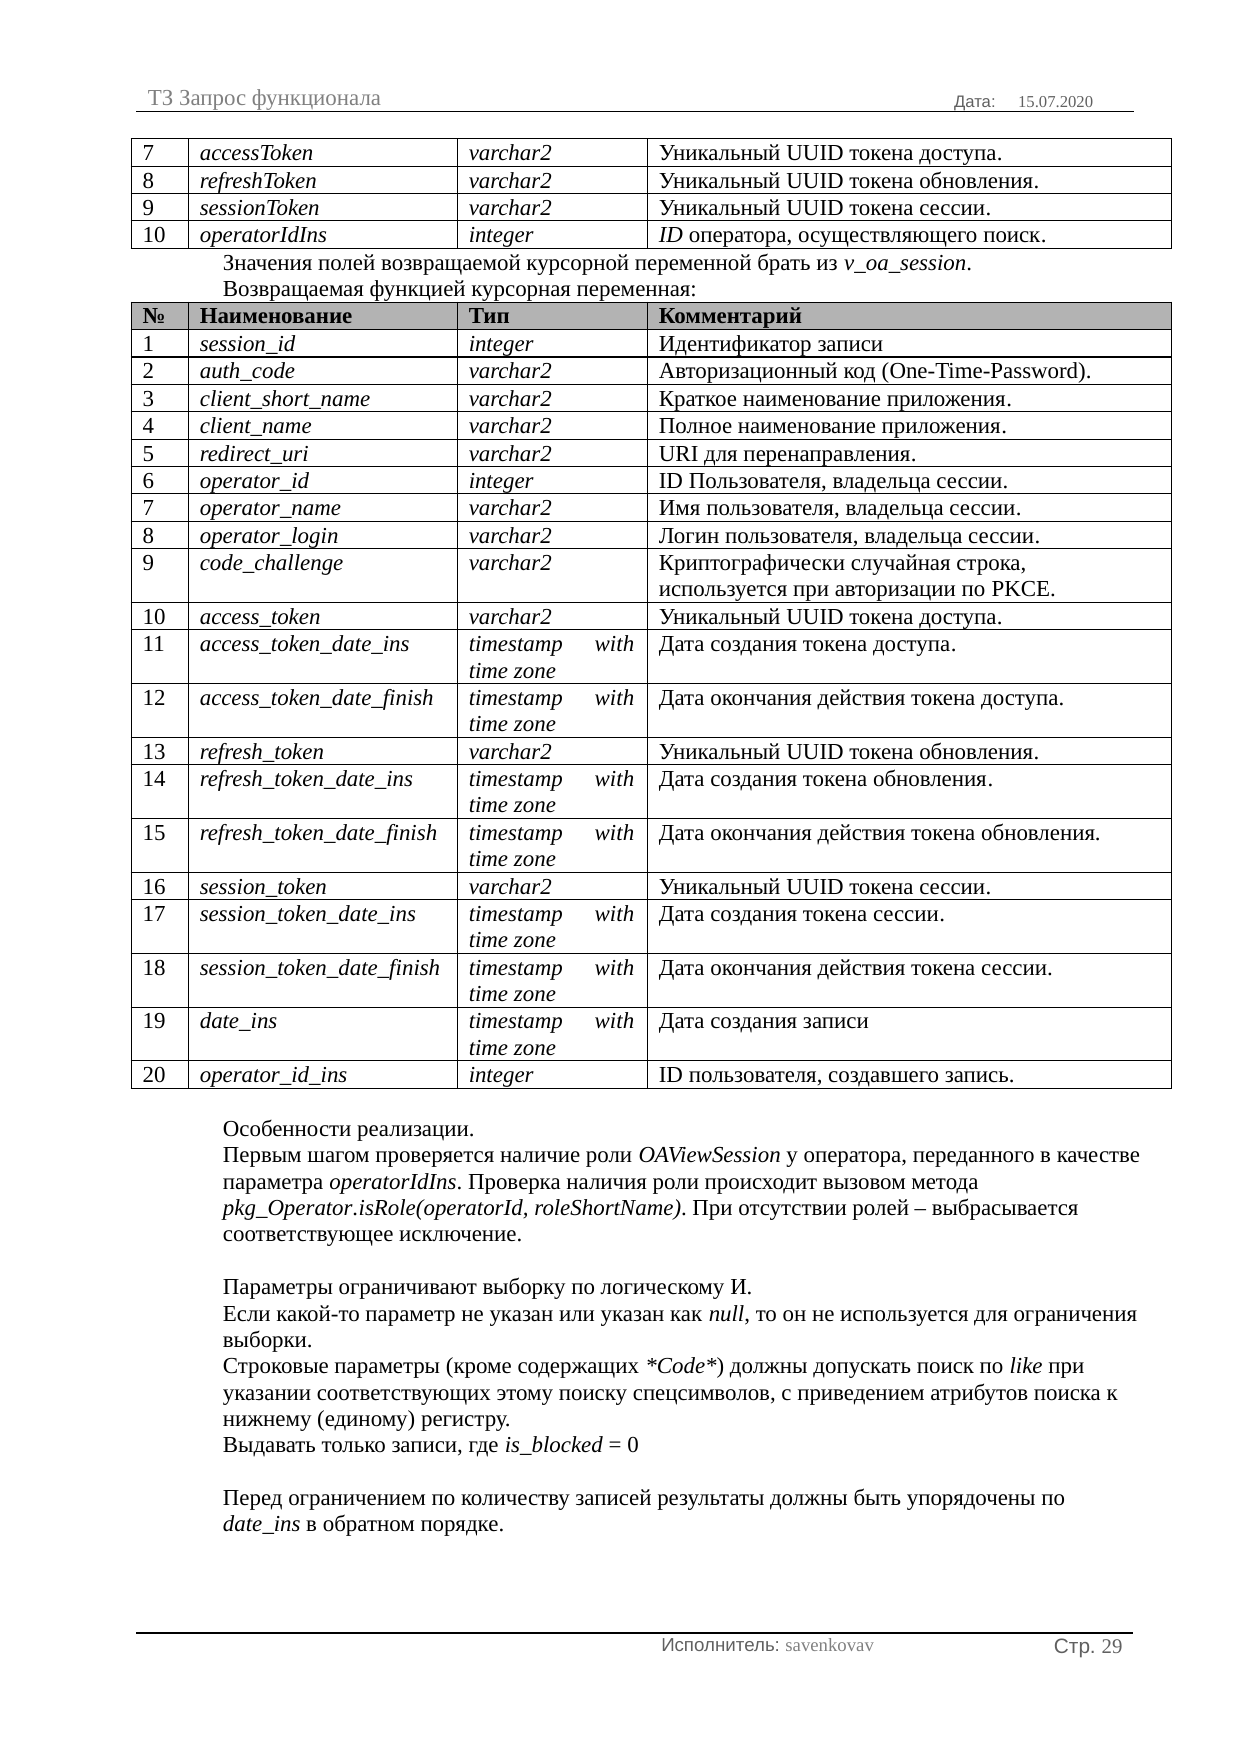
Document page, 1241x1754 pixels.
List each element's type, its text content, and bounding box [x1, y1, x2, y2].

text Перед ограничением по количеству записей результаты должны быть упорядочены по date_ins в обратном порядке. [223, 1484, 1152, 1537]
text Строковые параметры (кроме содержащих *Code*) должны допускать поиск по like при указании соответствующих этому поиску спецсимволов, с приведением атрибутов поиска к нижнему (единому) регистру. [223, 1352, 1152, 1431]
table_cell Краткое наименование приложения. [648, 385, 1171, 411]
table_cell 13 [132, 738, 188, 764]
table_cell Дата окончания действия токена сессии. [648, 954, 1171, 1007]
table_cell refresh_token [189, 738, 457, 764]
table_cell integer [458, 1061, 647, 1088]
table_cell redirect_uri [189, 440, 457, 466]
table_cell varchar2 [458, 412, 647, 438]
table_cell 5 [132, 440, 188, 466]
table_cell Имя пользователя, владельца сессии. [648, 494, 1171, 521]
table_cell 8 [132, 167, 188, 193]
table_cell ID оператора, осуществляющего поиск. [648, 221, 1171, 248]
table_cell URI для перенаправления. [648, 440, 1171, 466]
table_header Тип [458, 303, 647, 329]
table_cell integer [458, 221, 647, 248]
table_header № [132, 303, 188, 329]
table_cell access_token_date_ins [189, 630, 457, 683]
table_cell operator_login [189, 522, 457, 548]
table_cell accessToken [189, 139, 457, 166]
table_cell integer [458, 467, 647, 493]
table_cell 9 [132, 549, 188, 602]
table_cell timestamp with time zone [458, 1008, 647, 1060]
table_cell session_token [189, 873, 457, 899]
text Если какой-то параметр не указан или указан как null, то он не используется для ограничения выборки. [223, 1299, 1152, 1352]
table_cell 2 [132, 358, 188, 384]
table_cell Уникальный UUID токена доступа. [648, 603, 1171, 629]
table_cell Криптографически случайная строка, используется при авторизации по PKCE. [648, 549, 1171, 602]
table_cell 18 [132, 954, 188, 1007]
table_cell Логин пользователя, владельца сессии. [648, 522, 1171, 548]
table_cell 16 [132, 873, 188, 899]
table_cell varchar2 [458, 167, 647, 193]
table_cell ID Пользователя, владельца сессии. [648, 467, 1171, 493]
text Первым шагом проверяется наличие роли OAViewSession у оператора, переданного в качестве параметра operatorIdIns. Проверка наличия роли происходит вызовом метода pkg_Operator.isRole(operatorId, roleShortName). При отсутствии ролей – выбрасывается соответствующее исключение. [223, 1141, 1152, 1247]
table_cell Дата окончания действия токена обновления. [648, 819, 1171, 872]
text Параметры ограничивают выборку по логическому И. [223, 1273, 1152, 1299]
text Выдавать только записи, где is_blocked = 0 [223, 1431, 1152, 1458]
table_cell Полное наименование приложения. [648, 412, 1171, 438]
table_cell Дата создания токена обновления. [648, 765, 1171, 818]
table_cell refreshToken [189, 167, 457, 193]
table_header Наименование [189, 303, 457, 329]
table_cell operatorIdIns [189, 221, 457, 248]
table_cell 10 [132, 603, 188, 629]
table_cell varchar2 [458, 440, 647, 466]
table_header Комментарий [648, 303, 1171, 329]
table_cell code_challenge [189, 549, 457, 602]
table_cell session_token_date_finish [189, 954, 457, 1007]
table_cell Идентификатор записи [648, 330, 1171, 356]
table_cell 9 [132, 194, 188, 220]
table_cell 20 [132, 1061, 188, 1088]
table_cell 6 [132, 467, 188, 493]
table_cell client_name [189, 412, 457, 438]
table_cell 1 [132, 330, 188, 356]
table_cell Уникальный UUID токена обновления. [648, 738, 1171, 764]
table_cell Уникальный UUID токена доступа. [648, 139, 1171, 166]
table_cell varchar2 [458, 738, 647, 764]
table_cell 4 [132, 412, 188, 438]
table_cell operator_name [189, 494, 457, 521]
table_cell Дата создания токена доступа. [648, 630, 1171, 683]
text Особенности реализации. [223, 1115, 1152, 1141]
table_cell Уникальный UUID токена обновления. [648, 167, 1171, 193]
table_cell timestamp with time zone [458, 765, 647, 818]
table_cell 14 [132, 765, 188, 818]
table_cell Авторизационный код (One-Time-Password). [648, 358, 1171, 384]
table_cell timestamp with time zone [458, 630, 647, 683]
table_cell 7 [132, 139, 188, 166]
table_cell varchar2 [458, 358, 647, 384]
table_cell sessionToken [189, 194, 457, 220]
table_cell operator_id [189, 467, 457, 493]
table_cell varchar2 [458, 522, 647, 548]
table_cell 8 [132, 522, 188, 548]
table_cell date_ins [189, 1008, 457, 1060]
table_cell varchar2 [458, 494, 647, 521]
table_cell 12 [132, 684, 188, 737]
table_cell varchar2 [458, 139, 647, 166]
table_cell varchar2 [458, 549, 647, 602]
table_cell access_token [189, 603, 457, 629]
table_cell timestamp with time zone [458, 684, 647, 737]
table_cell Дата создания токена сессии. [648, 900, 1171, 953]
table_cell timestamp with time zone [458, 954, 647, 1007]
table_cell session_token_date_ins [189, 900, 457, 953]
table_cell varchar2 [458, 385, 647, 411]
table_cell varchar2 [458, 603, 647, 629]
table_cell integer [458, 330, 647, 356]
table_cell 17 [132, 900, 188, 953]
table_cell 19 [132, 1008, 188, 1060]
table_cell 11 [132, 630, 188, 683]
table_cell сlient_short_name [189, 385, 457, 411]
text Значения полей возвращаемой курсорной переменной брать из v_oa_session. [223, 249, 1152, 275]
table_cell access_token_date_finish [189, 684, 457, 737]
table_cell Уникальный UUID токена сессии. [648, 873, 1171, 899]
table_cell 15 [132, 819, 188, 872]
table_cell varchar2 [458, 873, 647, 899]
table_cell 10 [132, 221, 188, 248]
table_cell varchar2 [458, 194, 647, 220]
table_cell Дата создания записи [648, 1008, 1171, 1060]
table_cell operator_id_ins [189, 1061, 457, 1088]
table_cell ID пользователя, создавшего запись. [648, 1061, 1171, 1088]
table_cell Дата окончания действия токена доступа. [648, 684, 1171, 737]
table_cell session_id [189, 330, 457, 356]
table_cell refresh_token_date_finish [189, 819, 457, 872]
table_cell timestamp with time zone [458, 819, 647, 872]
table_cell auth_code [189, 358, 457, 384]
table_cell timestamp with time zone [458, 900, 647, 953]
table_cell Уникальный UUID токена сессии. [648, 194, 1171, 220]
text Возвращаемая функцией курсорная переменная: [223, 275, 1152, 302]
table_cell refresh_token_date_ins [189, 765, 457, 818]
table_cell 3 [132, 385, 188, 411]
table_cell 7 [132, 494, 188, 521]
